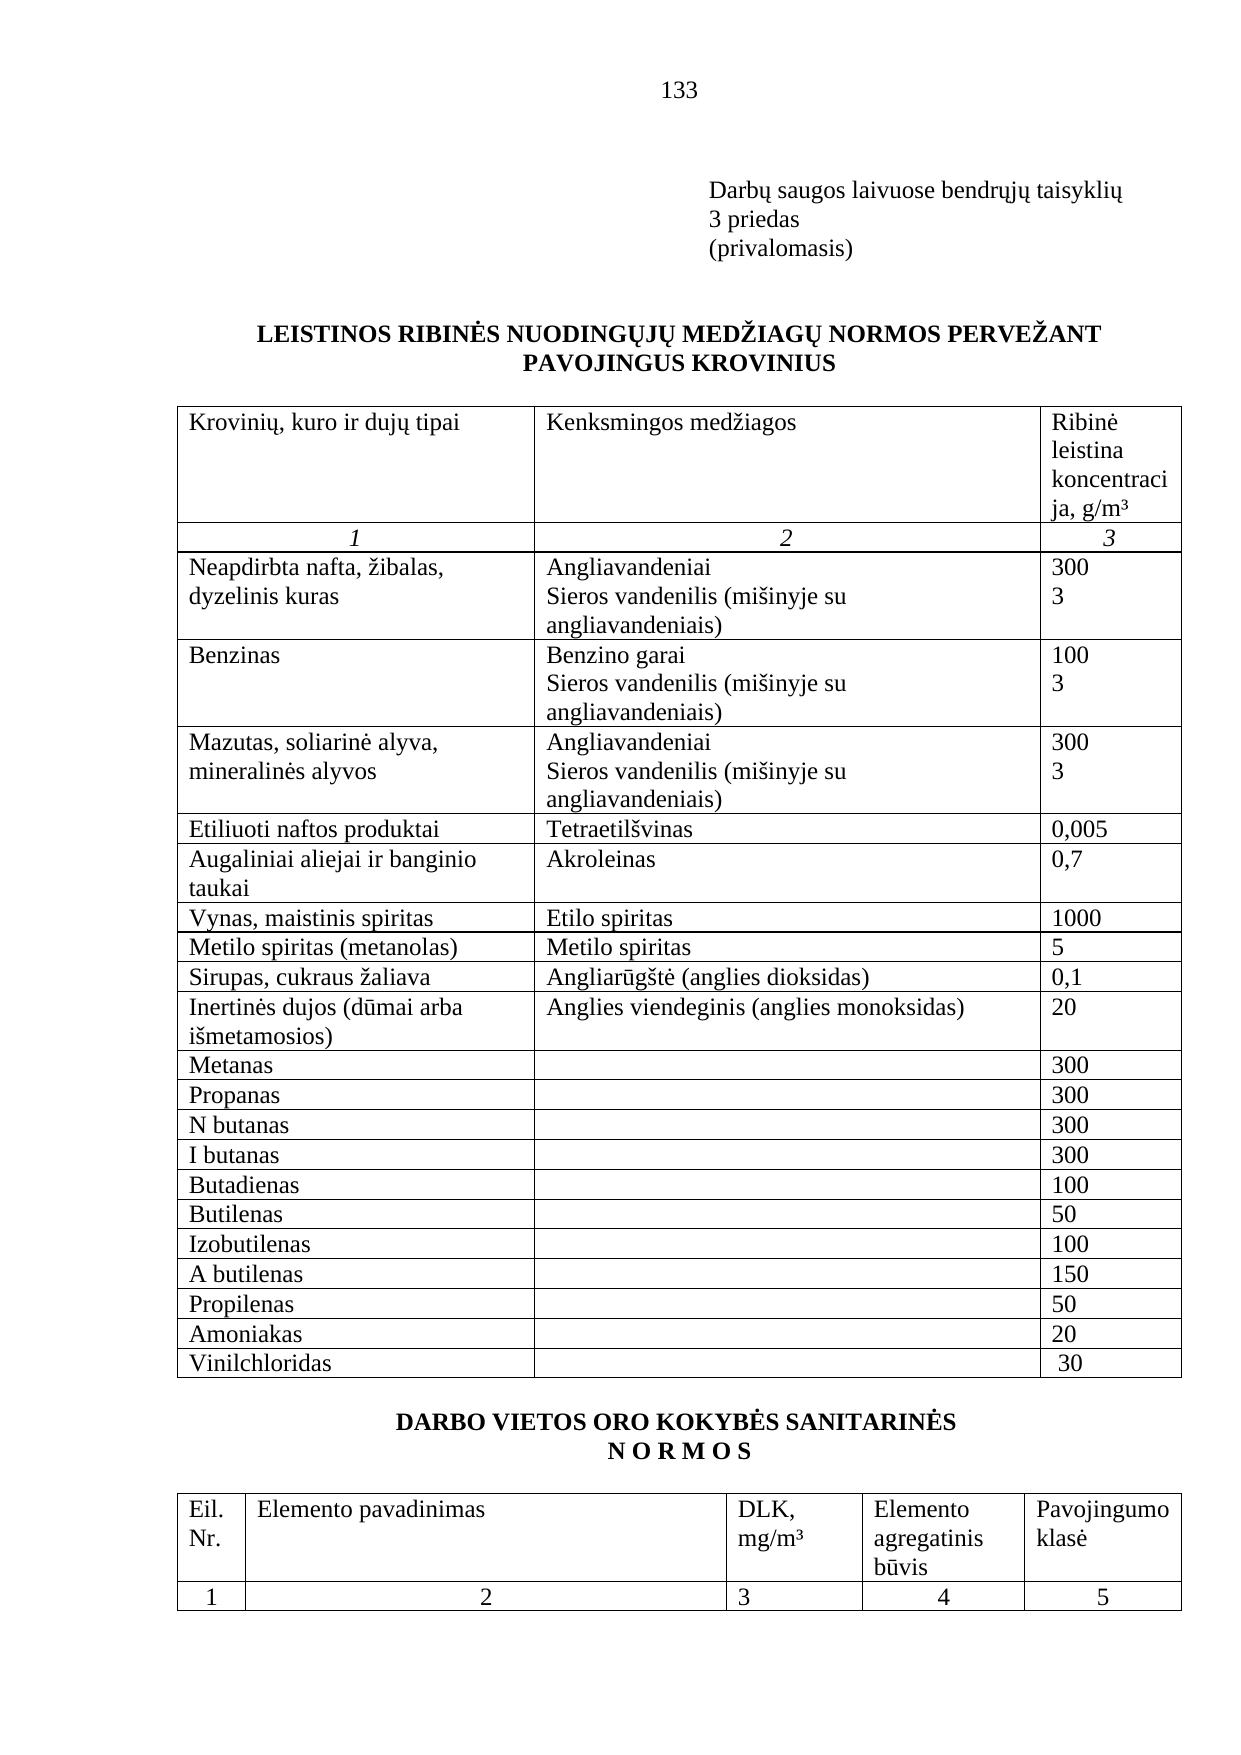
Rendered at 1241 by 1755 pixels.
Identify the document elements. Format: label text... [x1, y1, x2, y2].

table_cell [535, 1200, 1040, 1228]
table_cell 1 [178, 1582, 245, 1610]
table_header Krovinių, kuro ir dujų tipai [178, 407, 534, 522]
table_cell 50 [1041, 1200, 1181, 1228]
table_cell Anglies viendeginis (anglies monoksidas) [535, 992, 1040, 1049]
table_cell 0,1 [1041, 962, 1181, 991]
table_cell 300 [1041, 1110, 1181, 1139]
table_cell [535, 1229, 1040, 1258]
table_cell Etilo spiritas [535, 903, 1040, 931]
text Darbų saugos laivuose bendrųjų taisyklių [177, 176, 1181, 204]
table_header Elemento pavadinimas [246, 1494, 726, 1581]
table_cell 300 [1041, 1051, 1181, 1079]
table_cell [535, 1080, 1040, 1109]
table_cell Propanas [178, 1080, 534, 1109]
table_cell 5 [1025, 1582, 1181, 1610]
table_cell [535, 1319, 1040, 1347]
text (privalomasis) [177, 233, 1181, 262]
table_cell 300 3 [1041, 727, 1181, 813]
table_cell 30 [1041, 1349, 1181, 1377]
table_cell N butanas [178, 1110, 534, 1139]
table_cell Benzino garai Sieros vandenilis (mišinyje su angliavandeniais) [535, 640, 1040, 726]
table_cell 20 [1041, 992, 1181, 1049]
table_cell Etiliuoti naftos produktai [178, 814, 534, 843]
table_cell [535, 1051, 1040, 1079]
table_header Ribinė leistina koncentracija, g/m³ [1041, 407, 1181, 522]
table_cell Vinilchloridas [178, 1349, 534, 1377]
table_cell 100 3 [1041, 640, 1181, 726]
table_cell Butilenas [178, 1200, 534, 1228]
table_cell Angliavandeniai Sieros vandenilis (mišinyje su angliavandeniais) [535, 553, 1040, 639]
table_cell [535, 1170, 1040, 1198]
table_cell 1 [178, 523, 534, 551]
table_cell Tetraetilšvinas [535, 814, 1040, 843]
table_header Pavojingumo klasė [1025, 1494, 1181, 1581]
table_cell 100 [1041, 1229, 1181, 1258]
table_cell Benzinas [178, 640, 534, 726]
table_cell Akroleinas [535, 844, 1040, 902]
table_cell 150 [1041, 1259, 1181, 1288]
table_cell 0,7 [1041, 844, 1181, 902]
table_cell 50 [1041, 1289, 1181, 1318]
text 3 priedas [177, 204, 1181, 233]
table_cell 3 [727, 1582, 862, 1610]
table_cell [535, 1289, 1040, 1318]
table_cell 300 3 [1041, 553, 1181, 639]
table_cell Mazutas, soliarinė alyva, mineralinės alyvos [178, 727, 534, 813]
text N O R M O S [177, 1436, 1181, 1464]
table_cell Metilo spiritas (metanolas) [178, 933, 534, 961]
table_cell Inertinės dujos (dūmai arba išmetamosios) [178, 992, 534, 1049]
table_header Eil. Nr. [178, 1494, 245, 1581]
table_header Kenksmingos medžiagos [535, 407, 1040, 522]
table_cell Metanas [178, 1051, 534, 1079]
table_cell 300 [1041, 1140, 1181, 1169]
text DARBO VIETOS ORO KOKYBĖS SANITARINĖS [177, 1407, 1181, 1436]
text LEISTINOS RIBINĖS NUODINGŲJŲ MEDŽIAGŲ NORMOS PERVEŽANT PAVOJINGUS KROVINIUS [177, 319, 1181, 377]
table_cell A butilenas [178, 1259, 534, 1288]
table_cell [535, 1259, 1040, 1288]
table_cell Angliarūgštė (anglies dioksidas) [535, 962, 1040, 991]
table_cell 1000 [1041, 903, 1181, 931]
table_header Elemento agregatinis būvis [863, 1494, 1024, 1581]
table_cell 4 [863, 1582, 1024, 1610]
table_cell 300 [1041, 1080, 1181, 1109]
table_header DLK, mg/m³ [727, 1494, 862, 1581]
table_cell [535, 1110, 1040, 1139]
table_cell I butanas [178, 1140, 534, 1169]
table_cell Propilenas [178, 1289, 534, 1318]
table_cell Vynas, maistinis spiritas [178, 903, 534, 931]
table_cell 2 [535, 523, 1040, 551]
table_cell 2 [246, 1582, 726, 1610]
table_cell 100 [1041, 1170, 1181, 1198]
table_cell Metilo spiritas [535, 933, 1040, 961]
table_cell 20 [1041, 1319, 1181, 1347]
table_cell Izobutilenas [178, 1229, 534, 1258]
table_cell Amoniakas [178, 1319, 534, 1347]
table_cell Angliavandeniai Sieros vandenilis (mišinyje su angliavandeniais) [535, 727, 1040, 813]
table_cell [535, 1140, 1040, 1169]
table_cell Neapdirbta nafta, žibalas, dyzelinis kuras [178, 553, 534, 639]
table_cell 0,005 [1041, 814, 1181, 843]
table_cell 3 [1041, 523, 1181, 551]
table_cell Butadienas [178, 1170, 534, 1198]
table_cell [535, 1349, 1040, 1377]
table_cell Sirupas, cukraus žaliava [178, 962, 534, 991]
table_cell 5 [1041, 933, 1181, 961]
table_cell Augaliniai aliejai ir banginio taukai [178, 844, 534, 902]
